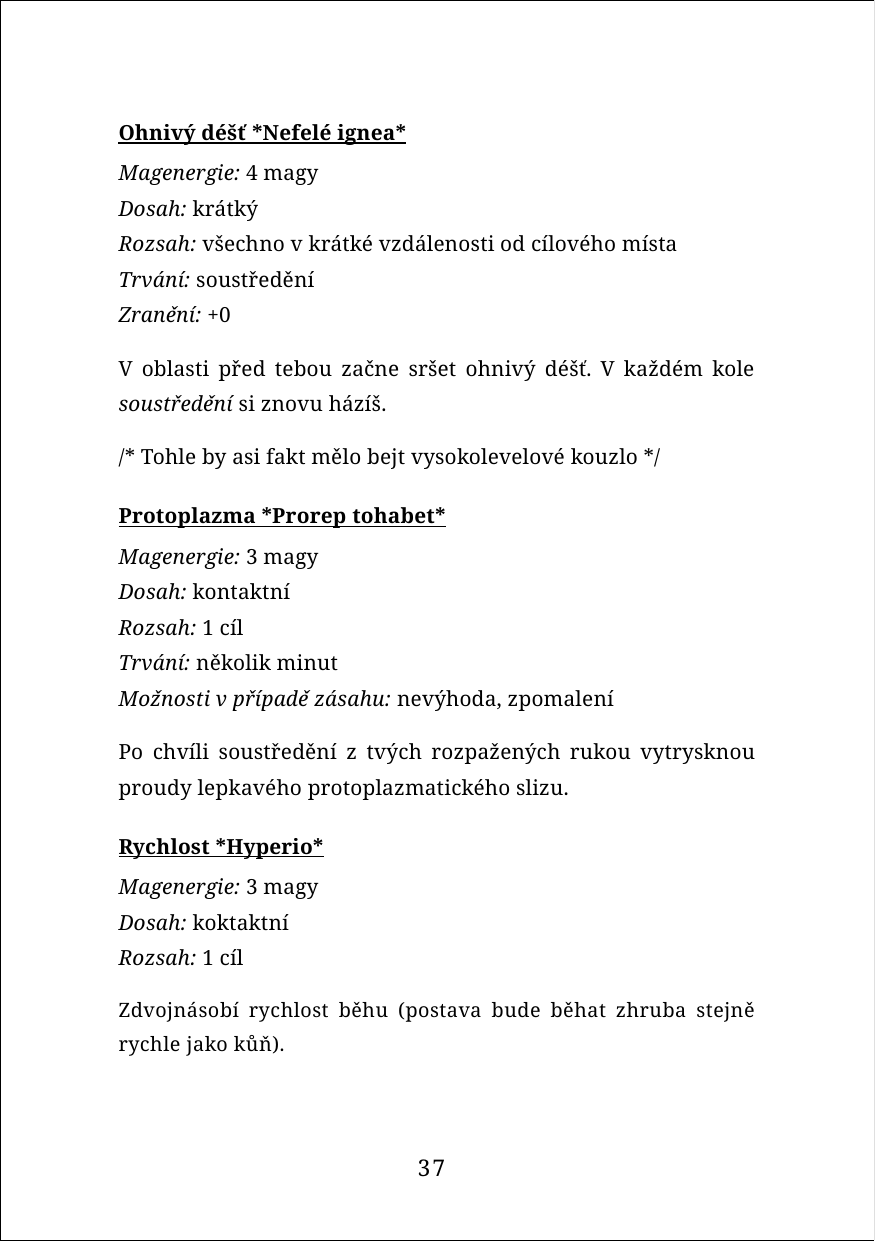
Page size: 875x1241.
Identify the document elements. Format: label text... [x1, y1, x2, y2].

text Magenergie: 3 magy Dosah: koktaktní Rozsah: 1 cíl [118, 872, 756, 972]
text V oblasti před tebou začne sršet ohnivý déšť. V každém kole soustředění si znovu házíš. [118, 354, 756, 418]
text Magenergie: 3 magy Dosah: kontaktní Rozsah: 1 cíl Trvání: několik minut Možnosti v případě zásahu: nevýhoda, zpomalení [118, 542, 756, 712]
text Zdvojnásobí rychlost běhu (postava bude běhat zhruba stejně rychle jako kůň). [118, 996, 756, 1057]
text Magenergie: 4 magy Dosah: krátký Rozsah: všechno v krátké vzdálenosti od cílového místa Trvání: soustředění Zranění: +0 [118, 158, 756, 329]
text Po chvíli soustředění z tvých rozpažených rukou vytrysknou proudy lepkavého protoplazmatického slizu. [118, 737, 756, 801]
subtitle Ohnivý déšť *Nefelé ignea* [118, 118, 756, 147]
subtitle Rychlost *Hyperio* [118, 832, 756, 860]
subtitle Protoplazma *Prorep tohabet* [118, 502, 756, 530]
text /* Tohle by asi fakt mělo bejt vysokolevelové kouzlo */ [118, 442, 756, 471]
